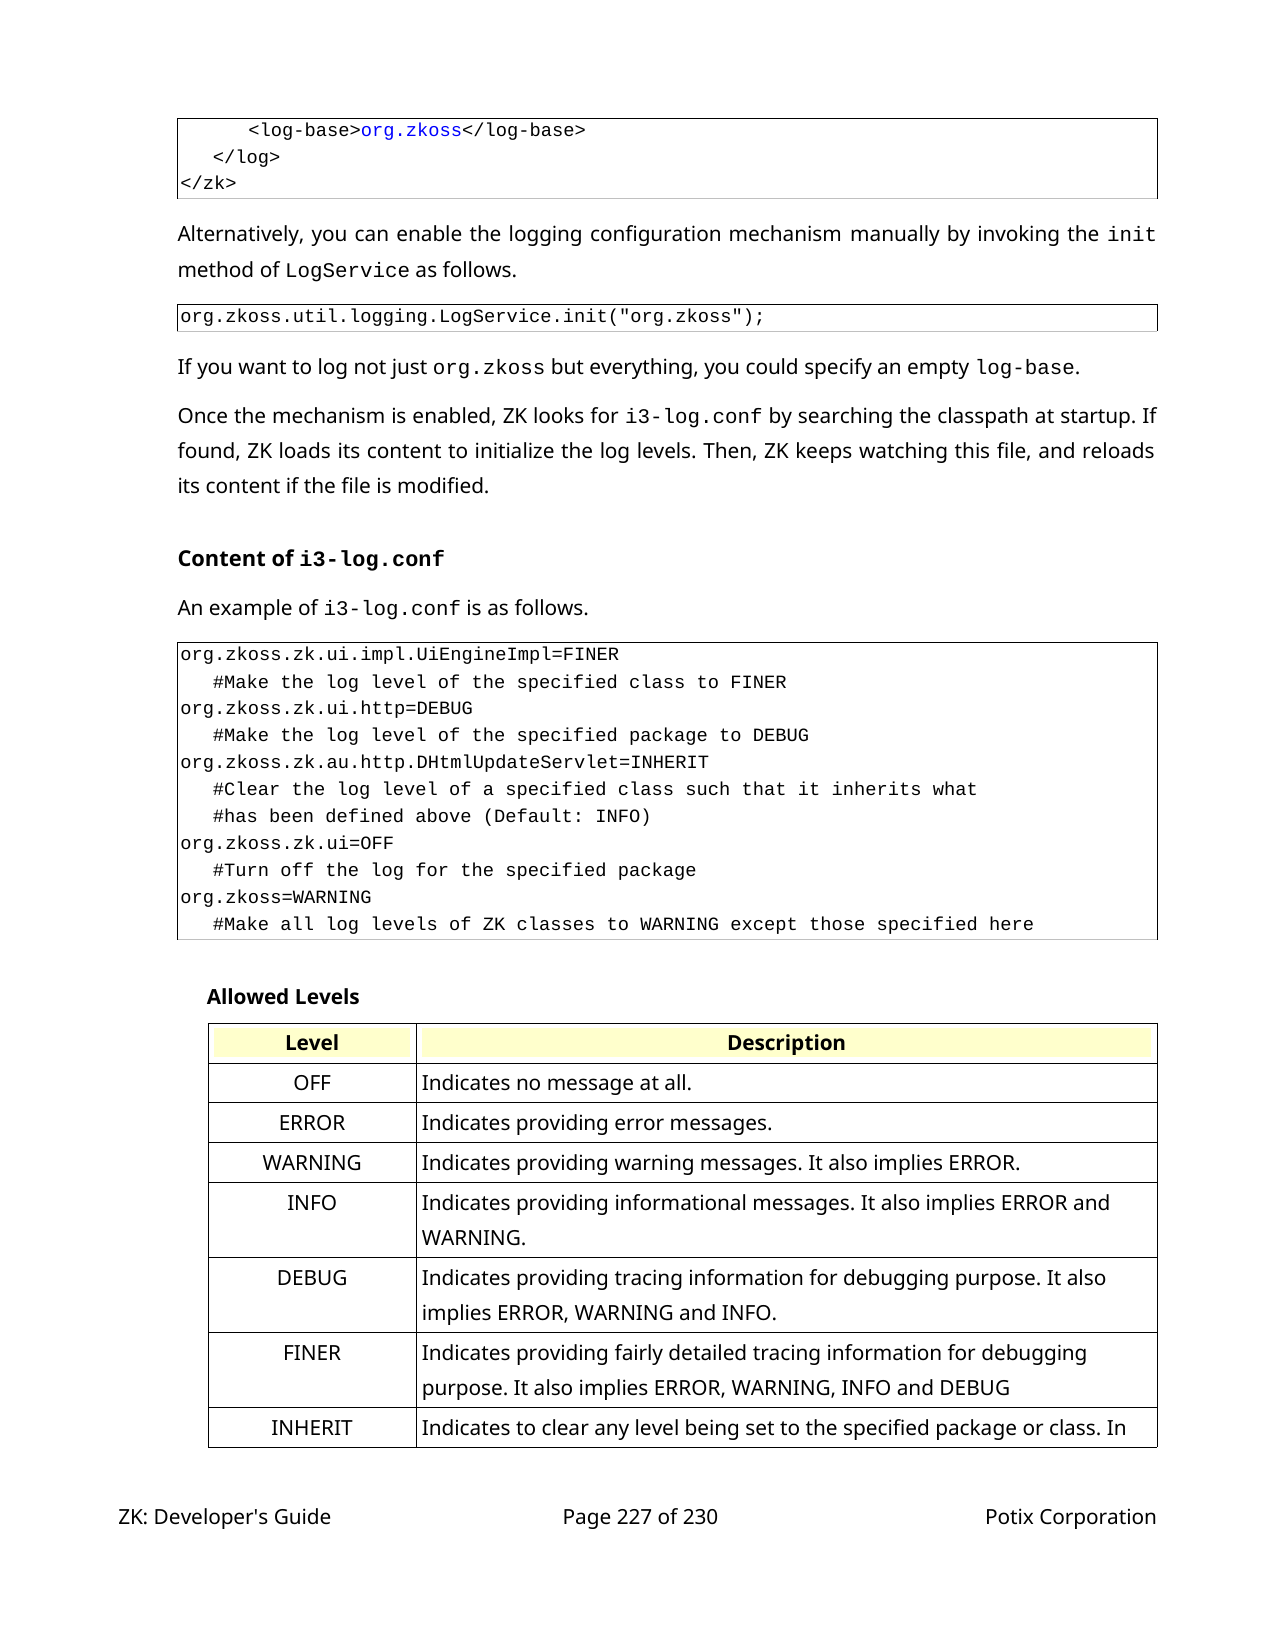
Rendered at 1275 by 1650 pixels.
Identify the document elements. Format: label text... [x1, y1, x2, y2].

text <log-base>org.zkoss</log-base> </log> </zk> [178, 119, 1157, 198]
text #has been defined above (Default: INFO) [178, 803, 1157, 828]
subtitle Content of i3-log.conf [177, 542, 1157, 572]
text #Make all log levels of ZK classes to WARNING except those specified here [178, 912, 1157, 939]
table_cell DEBUG [209, 1258, 416, 1332]
table_cell OFF [209, 1064, 416, 1102]
table_cell ERROR [209, 1103, 416, 1142]
text If you want to log not just org.zkoss but everything, you could specify an empty log-base. [177, 352, 1157, 380]
text #Make the log level of the specified class to FINER org.zkoss.zk.ui.http=DEBUG #Make the log level of the specified package to DEBUG [178, 669, 1157, 747]
text org.zkoss.zk.ui.impl.UiEngineImpl=FINER [178, 643, 1157, 667]
text org.zkoss=WARNING [178, 885, 1157, 909]
subtitle Allowed Levels [207, 982, 1157, 1010]
table_cell Indicates providing fairly detailed tracing information for debugging purpose. It also implies ERROR, WARNING, INFO and DEBUG [417, 1333, 1157, 1407]
table_cell Indicates to clear any level being set to the specified package or class. In [417, 1408, 1157, 1447]
text org.zkoss.zk.au.http.DHtmlUpdateServlet=INHERIT #Clear the log level of a specified class such that it inherits what [178, 750, 1157, 801]
table_cell FINER [209, 1333, 416, 1407]
table_cell INFO [209, 1183, 416, 1257]
table_cell Indicates providing informational messages. It also implies ERROR and WARNING. [417, 1183, 1157, 1257]
table_cell Indicates providing tracing information for debugging purpose. It also implies ERROR, WARNING and INFO. [417, 1258, 1157, 1332]
table_header Level [209, 1024, 416, 1063]
text Alternatively, you can enable the logging configuration mechanism manually by invoking the init method of LogService as follows. [177, 219, 1157, 283]
table_header Description [417, 1024, 1157, 1063]
table_cell Indicates no message at all. [417, 1064, 1157, 1102]
table_cell INHERIT [209, 1408, 416, 1447]
text An example of i3-log.conf is as follows. [177, 593, 1157, 622]
text org.zkoss.util.logging.LogService.init("org.zkoss"); [178, 305, 1157, 331]
table_cell Indicates providing warning messages. It also implies ERROR. [417, 1143, 1157, 1182]
table_cell Indicates providing error messages. [417, 1103, 1157, 1142]
text org.zkoss.zk.ui=OFF [178, 831, 1157, 855]
table_cell WARNING [209, 1143, 416, 1182]
text #Turn off the log for the specified package [178, 858, 1157, 882]
text Once the mechanism is enabled, ZK looks for i3-log.conf by searching the classpath at startup. If found, ZK loads its content to initialize the log levels. Then, ZK keeps watching this file, and reloads its content if the file is modified. [177, 401, 1157, 500]
